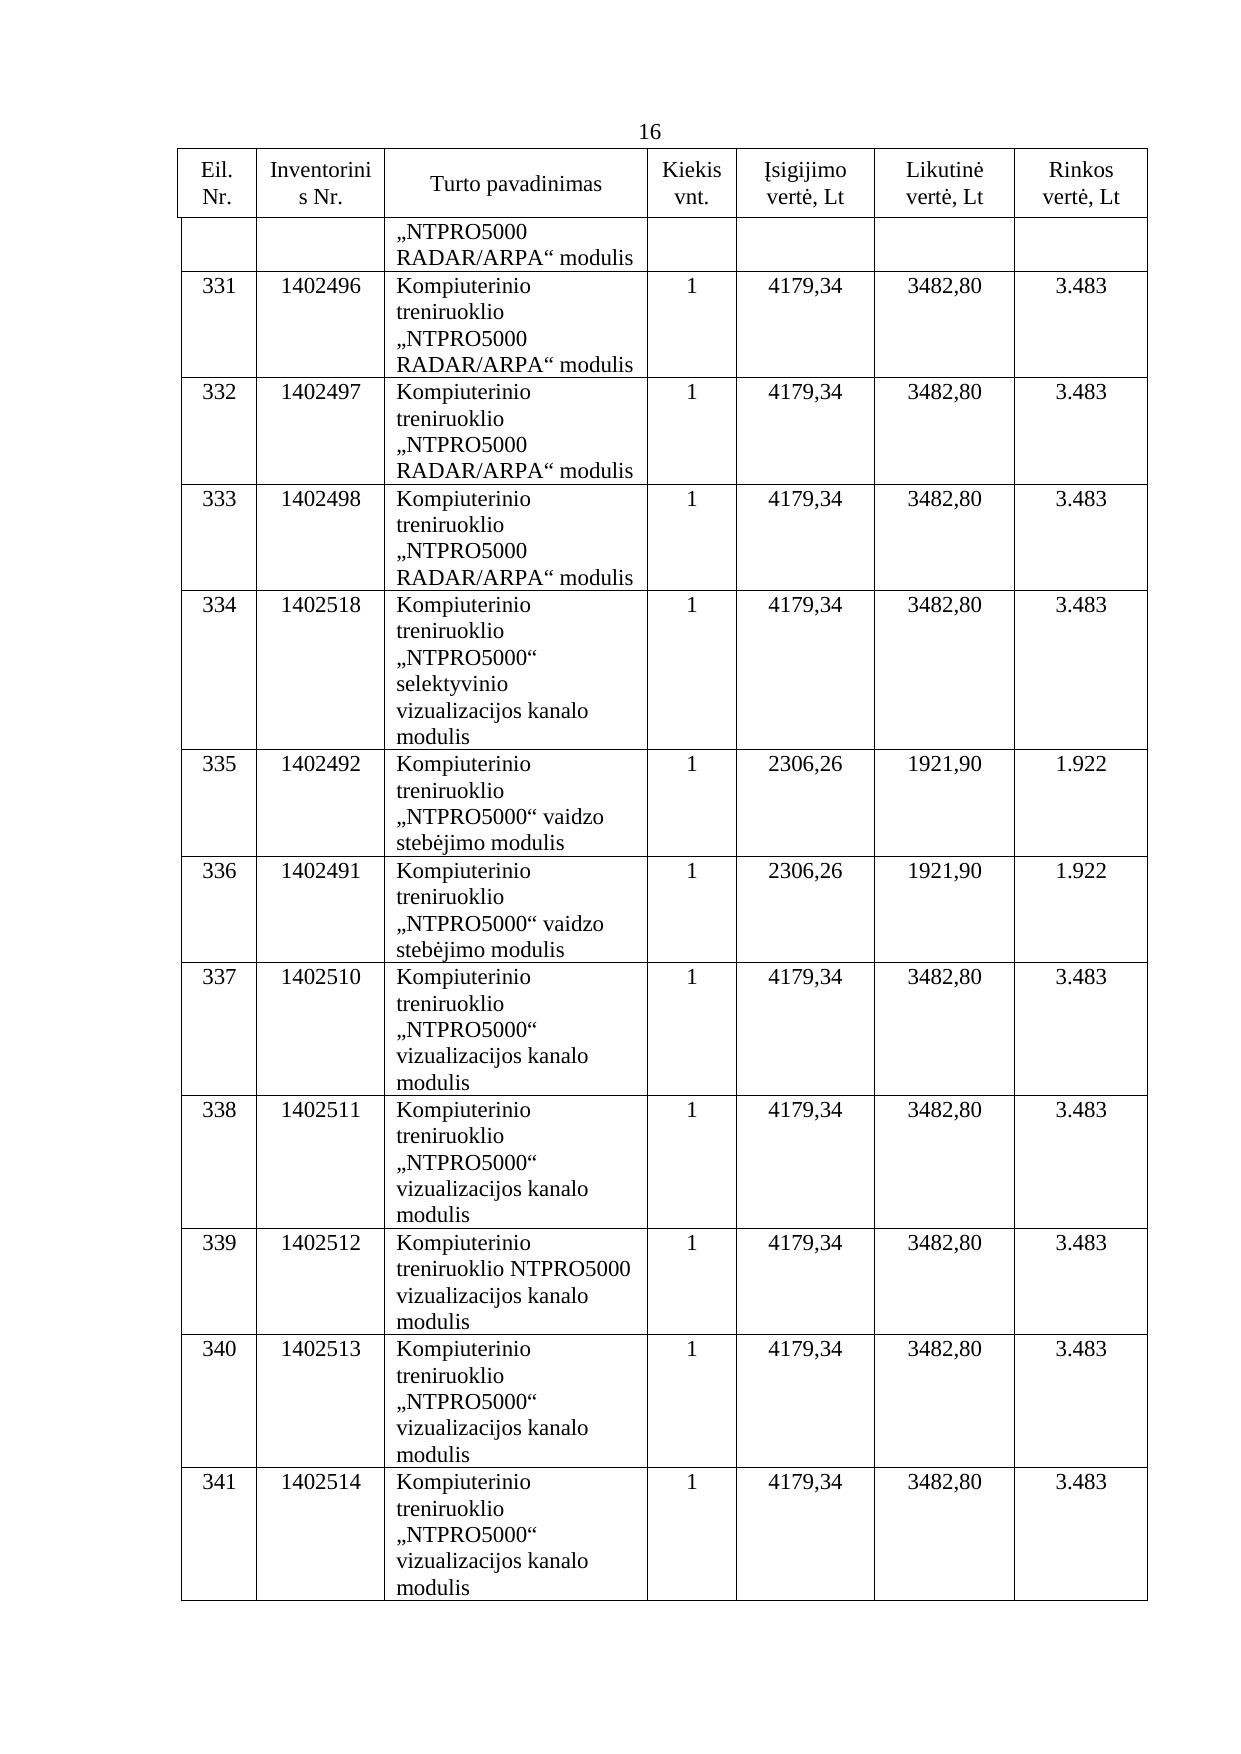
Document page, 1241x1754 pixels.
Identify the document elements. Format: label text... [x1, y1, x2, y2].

table_cell 4179,34 [737, 1468, 874, 1600]
table_cell 3482,80 [875, 485, 1014, 590]
table_cell 336 [182, 857, 256, 962]
table_cell Kompiuterinio treniruoklio „NTPRO5000“ vizualizacijos kanalo modulis [385, 1468, 647, 1600]
table_cell 1402491 [257, 857, 384, 962]
table_cell Kompiuterinio treniruoklio „NTPRO5000“ vaidzo stebėjimo modulis [385, 750, 647, 856]
table_cell 3482,80 [875, 1229, 1014, 1334]
table_cell [1015, 218, 1147, 271]
table_cell 2306,26 [737, 857, 874, 962]
table_cell 1 [648, 1468, 736, 1600]
table_header Eil. Nr. [178, 149, 256, 217]
table_header Turto pavadinimas [385, 149, 647, 217]
table_cell 340 [182, 1335, 256, 1467]
table_cell [648, 218, 736, 271]
table_cell 3.483 [1015, 591, 1147, 749]
table_cell [177, 749, 181, 856]
table_cell [177, 1467, 181, 1600]
table_cell 1402512 [257, 1229, 384, 1334]
table_cell [177, 1228, 181, 1334]
table_cell 3.483 [1015, 485, 1147, 590]
table_cell 335 [182, 750, 256, 856]
table_header Likutinė vertė, Lt [875, 149, 1014, 217]
table_cell 1 [648, 1335, 736, 1467]
table_cell [177, 484, 181, 590]
table_cell [177, 962, 181, 1095]
table_header Kiekis vnt. [648, 149, 736, 217]
table_cell 331 [182, 272, 256, 377]
table_cell Kompiuterinio treniruoklio „NTPRO5000“ vizualizacijos kanalo modulis [385, 963, 647, 1095]
table_cell 1402498 [257, 485, 384, 590]
table_cell 3482,80 [875, 1096, 1014, 1228]
table_cell 4179,34 [737, 963, 874, 1095]
table_cell Kompiuterinio treniruoklio „NTPRO5000“ vaidzo stebėjimo modulis [385, 857, 647, 962]
table_cell [177, 856, 181, 962]
table_cell 3.483 [1015, 378, 1147, 484]
table_cell 334 [182, 591, 256, 749]
table_cell 1 [648, 485, 736, 590]
table_cell 3.483 [1015, 963, 1147, 1095]
table_cell 1402496 [257, 272, 384, 377]
table_cell 3482,80 [875, 1335, 1014, 1467]
table_cell [177, 1334, 181, 1467]
table_header Inventorinis Nr. [257, 149, 384, 217]
table_cell [737, 218, 874, 271]
table_cell 1402492 [257, 750, 384, 856]
table_cell Kompiuterinio treniruoklio „NTPRO5000“ vizualizacijos kanalo modulis [385, 1335, 647, 1467]
table_cell 333 [182, 485, 256, 590]
table_cell „NTPRO5000 RADAR/ARPA“ modulis [385, 218, 647, 271]
table_cell 1402513 [257, 1335, 384, 1467]
table_cell 1921,90 [875, 857, 1014, 962]
table_cell 3482,80 [875, 1468, 1014, 1600]
table_cell 1 [648, 378, 736, 484]
table_cell 4179,34 [737, 378, 874, 484]
table_cell 339 [182, 1229, 256, 1334]
table_cell 1 [648, 1229, 736, 1334]
table_cell 341 [182, 1468, 256, 1600]
table_cell 3.483 [1015, 1335, 1147, 1467]
table_cell 3482,80 [875, 378, 1014, 484]
table_cell Kompiuterinio treniruoklio „NTPRO5000 RADAR/ARPA“ modulis [385, 485, 647, 590]
table_header Įsigijimo vertė, Lt [737, 149, 874, 217]
table_cell 3.483 [1015, 1096, 1147, 1228]
table_cell [177, 590, 181, 749]
table_cell [182, 218, 256, 271]
table_cell Kompiuterinio treniruoklio „NTPRO5000 RADAR/ARPA“ modulis [385, 378, 647, 484]
table_cell [177, 271, 181, 377]
table_cell Kompiuterinio treniruoklio „NTPRO5000“ vizualizacijos kanalo modulis [385, 1096, 647, 1228]
table_cell Kompiuterinio treniruoklio „NTPRO5000“ selektyvinio vizualizacijos kanalo modulis [385, 591, 647, 749]
table_cell 1921,90 [875, 750, 1014, 856]
table_cell 4179,34 [737, 1229, 874, 1334]
table_header Rinkos vertė, Lt [1015, 149, 1147, 217]
table_cell 1.922 [1015, 750, 1147, 856]
table_cell Kompiuterinio treniruoklio „NTPRO5000 RADAR/ARPA“ modulis [385, 272, 647, 377]
table_cell 4179,34 [737, 591, 874, 749]
table_cell 1402510 [257, 963, 384, 1095]
table_cell [177, 1095, 181, 1228]
table_cell 338 [182, 1096, 256, 1228]
table_cell 1 [648, 750, 736, 856]
table_cell 3.483 [1015, 1468, 1147, 1600]
table_cell 1402511 [257, 1096, 384, 1228]
table_cell 1402514 [257, 1468, 384, 1600]
table_cell [177, 377, 181, 484]
table_cell 4179,34 [737, 1096, 874, 1228]
table_cell Kompiuterinio treniruoklio NTPRO5000 vizualizacijos kanalo modulis [385, 1229, 647, 1334]
table_cell 1 [648, 591, 736, 749]
table_cell 4179,34 [737, 1335, 874, 1467]
table_cell 1402497 [257, 378, 384, 484]
table_cell 3.483 [1015, 272, 1147, 377]
table_cell 3482,80 [875, 591, 1014, 749]
table_cell 2306,26 [737, 750, 874, 856]
table_cell 4179,34 [737, 272, 874, 377]
table_cell 337 [182, 963, 256, 1095]
table_cell [875, 218, 1014, 271]
table_cell 332 [182, 378, 256, 484]
table_cell 1 [648, 1096, 736, 1228]
table_cell 1 [648, 272, 736, 377]
table_cell 3482,80 [875, 272, 1014, 377]
table_cell [177, 218, 181, 271]
table_cell 1 [648, 963, 736, 1095]
table_cell 1402518 [257, 591, 384, 749]
table_cell 3.483 [1015, 1229, 1147, 1334]
table_cell 4179,34 [737, 485, 874, 590]
table_cell 3482,80 [875, 963, 1014, 1095]
table_cell [257, 218, 384, 271]
table_cell 1 [648, 857, 736, 962]
table_cell 1.922 [1015, 857, 1147, 962]
